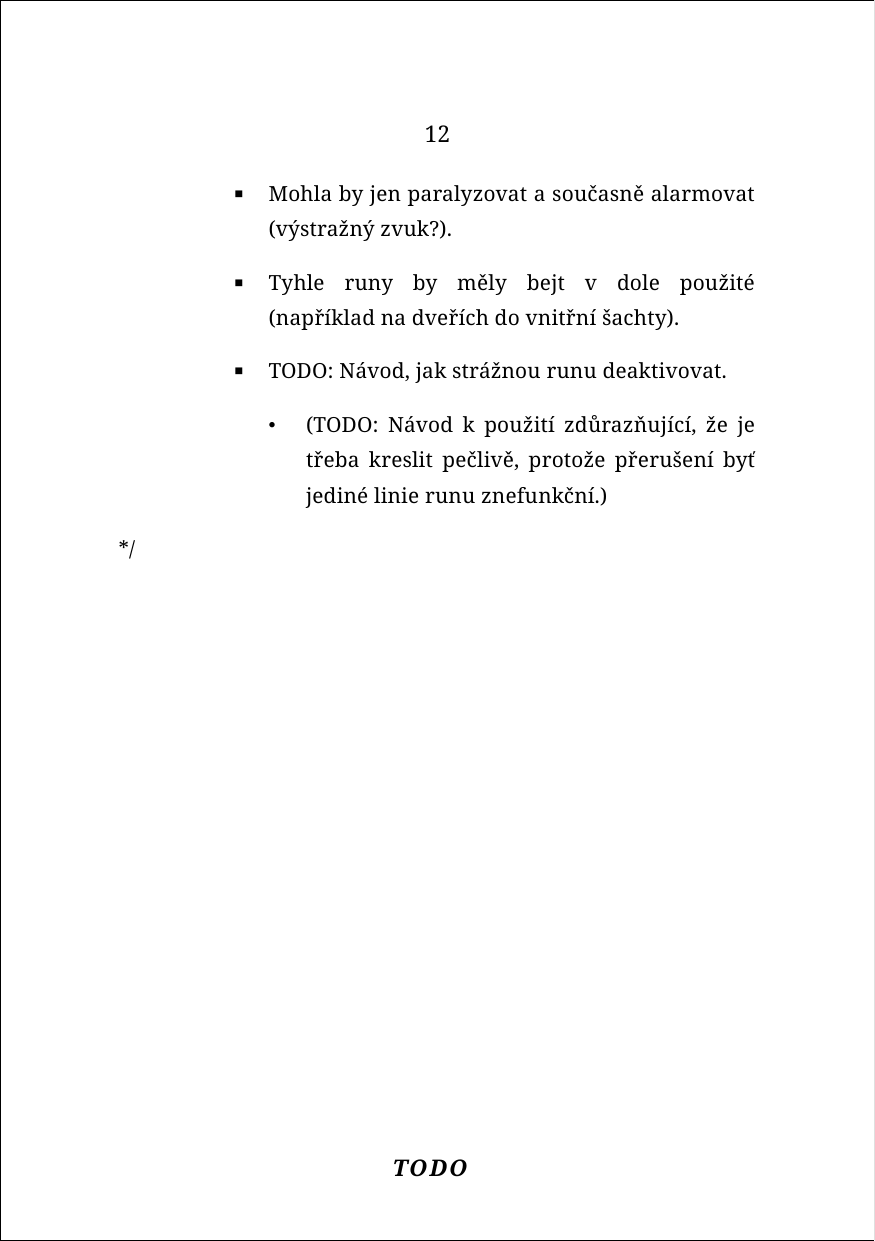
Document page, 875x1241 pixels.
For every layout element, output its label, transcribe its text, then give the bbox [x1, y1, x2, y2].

list (TODO: Návod k použití zdůrazňující, že je třeba kreslit pečlivě, protože přerušení byť jediné linie runu znefunkční.) [268, 410, 756, 509]
list Mohla by jen paralyzovat a současně alarmovat (výstražný zvuk?). [231, 179, 756, 243]
list Tyhle runy by měly bejt v dole použité (například na dveřích do vnitřní šachty). [231, 268, 756, 332]
text */ [118, 534, 756, 562]
list TODO: Návod, jak strážnou runu deaktivovat. [231, 356, 756, 385]
